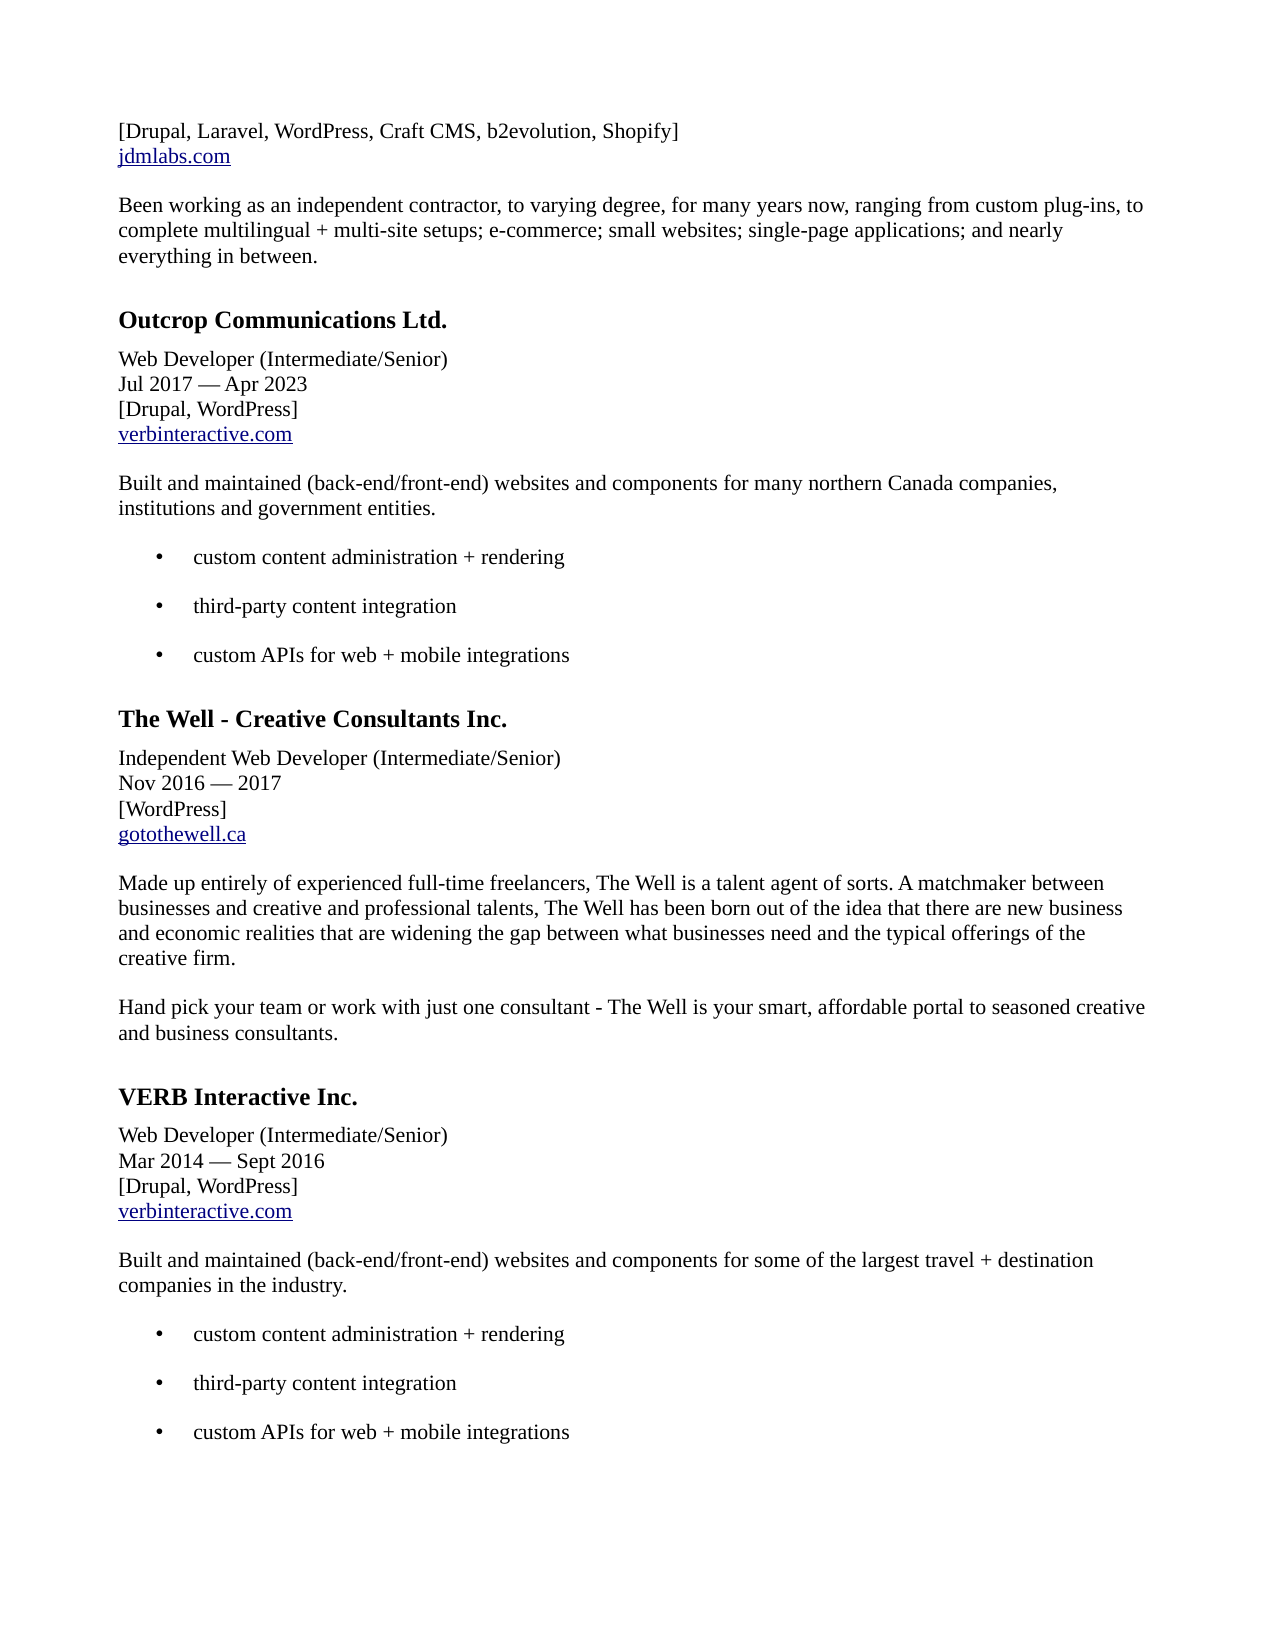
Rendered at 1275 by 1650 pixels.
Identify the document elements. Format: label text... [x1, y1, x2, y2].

text Built and maintained (back-end/front-end) websites and components for many northern Canada companies, institutions and government entities. [118, 470, 1157, 521]
list third-party content integration [156, 1370, 1157, 1395]
text Web Developer (Intermediate/Senior) Jul 2017 — Apr 2023 [Drupal, WordPress] verbinteractive.com [118, 346, 1157, 446]
text Built and maintained (back-end/front-end) websites and components for some of the largest travel + destination companies in the industry. [118, 1247, 1157, 1297]
list custom APIs for web + mobile integrations [156, 642, 1157, 667]
list custom content administration + rendering [156, 1321, 1157, 1346]
text Web Developer (Intermediate/Senior) Mar 2014 — Sept 2016 [Drupal, WordPress] verbinteractive.com [118, 1122, 1157, 1223]
text The Well - Creative Consultants Inc. [118, 704, 1157, 733]
text Outcrop Communications Ltd. [118, 305, 1157, 334]
text Been working as an independent contractor, to varying degree, for many years now, ranging from custom plug-ins, to complete multilingual + multi-site setups; e-commerce; small websites; single-page applications; and nearly everything in between. [118, 192, 1157, 268]
text Independent Web Developer (Intermediate/Senior) Nov 2016 — 2017 [WordPress] gotothewell.ca [118, 745, 1157, 846]
list third-party content integration [156, 593, 1157, 618]
text [Drupal, Laravel, WordPress, Craft CMS, b2evolution, Shopify] jdmlabs.com [118, 118, 1157, 168]
text Made up entirely of experienced full-time freelancers, The Well is a talent agent of sorts. A matchmaker between businesses and creative and professional talents, The Well has been born out of the idea that there are new business and economic realities that are widening the gap between what businesses need and the typical offerings of the creative firm. [118, 870, 1157, 971]
text VERB Interactive Inc. [118, 1082, 1157, 1111]
list custom content administration + rendering [156, 544, 1157, 569]
text Hand pick your team or work with just one consultant - The Well is your smart, affordable portal to seasoned creative and business consultants. [118, 994, 1157, 1045]
list custom APIs for web + mobile integrations [156, 1419, 1157, 1444]
